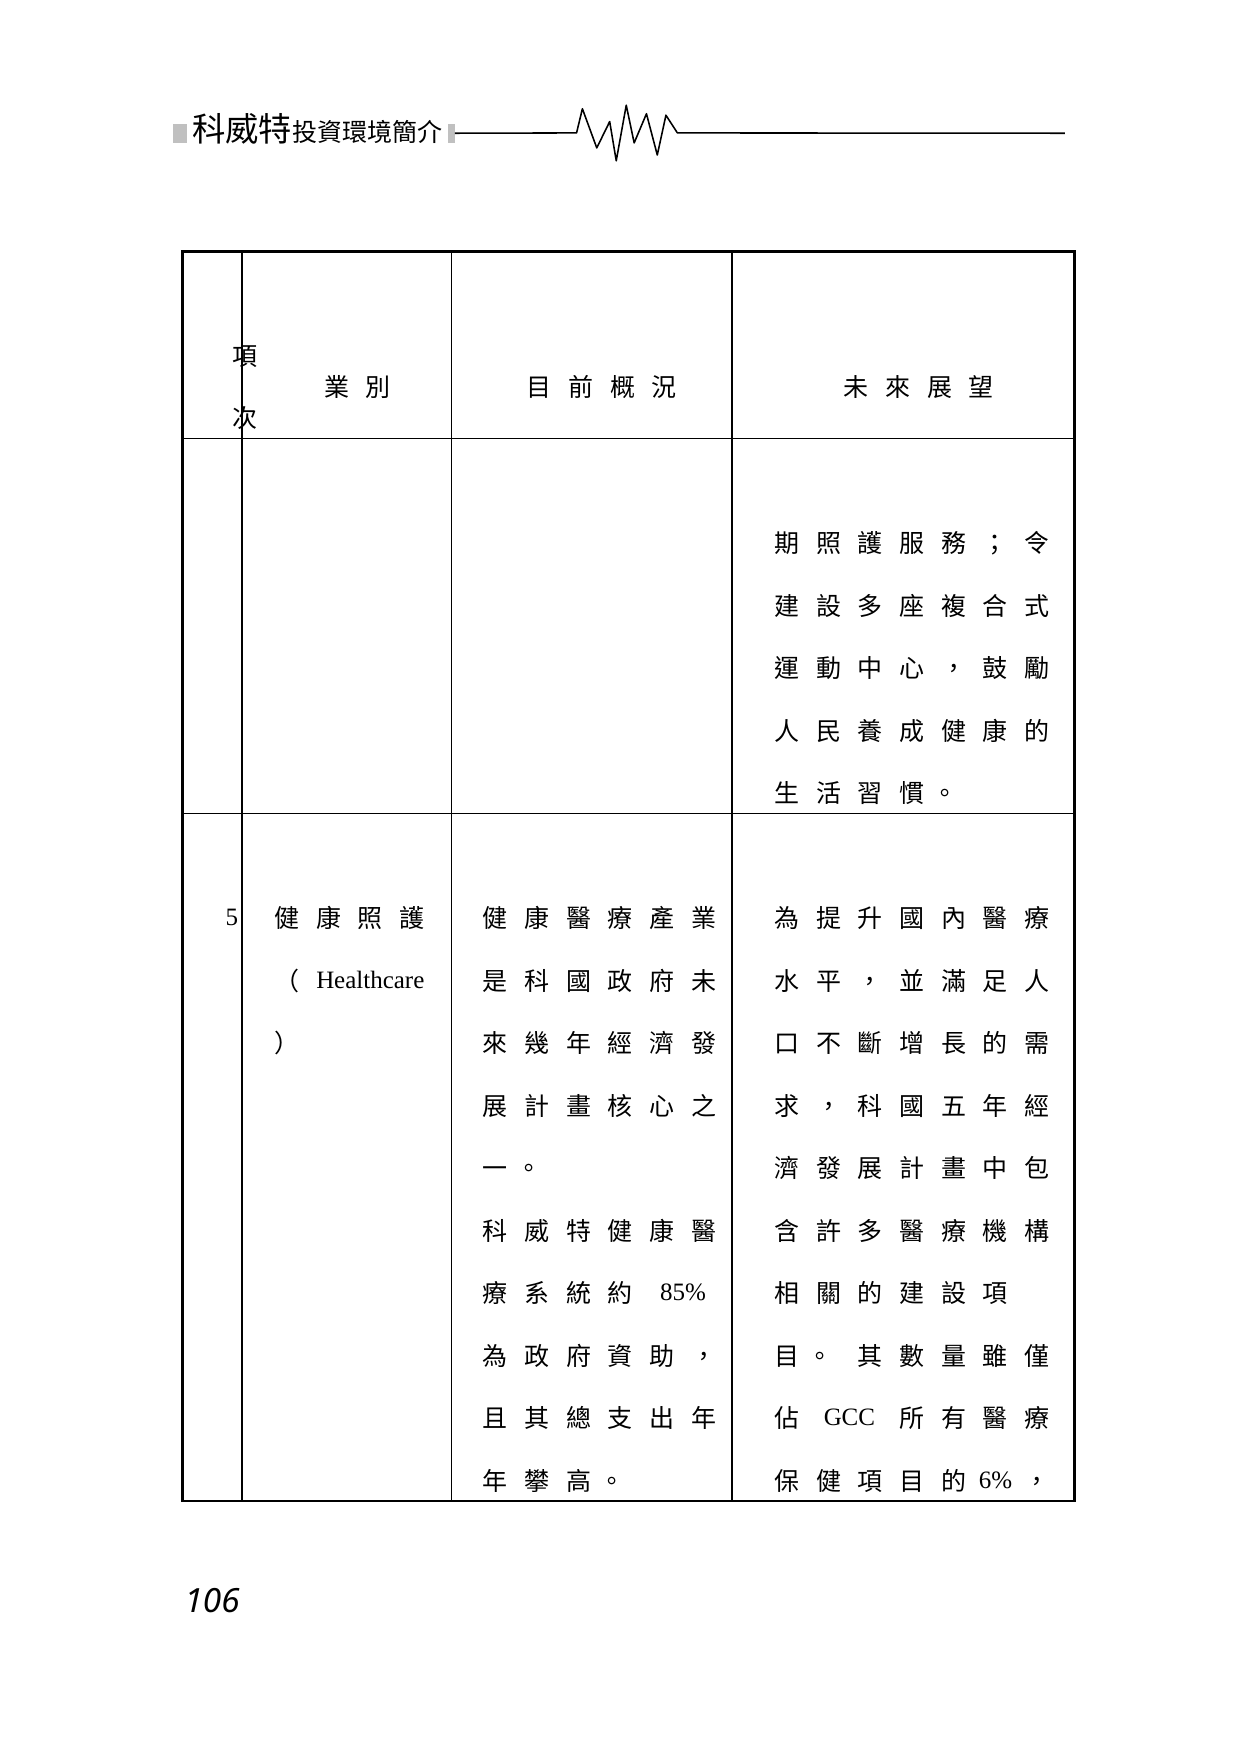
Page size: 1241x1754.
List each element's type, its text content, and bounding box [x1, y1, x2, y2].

table_cell 5 [184, 814, 241, 1500]
table_cell 期照護服務；令建設多座複合式運動中心，鼓勵人民養成健康的生活習慣。 [733, 439, 1073, 813]
table_cell 健康照護 （Healthcare） [243, 814, 451, 1500]
table_header 未來展望 [733, 253, 1073, 438]
table_header 業別 [243, 253, 451, 438]
table_header 項次 [184, 253, 241, 438]
table_cell [452, 439, 731, 813]
table_cell [184, 439, 241, 813]
table_cell 健康醫療產業是科國政府未來幾年經濟發展計畫核心之一。 科威特健康醫療系統約85%為政府資助，且其總支出年年攀高。 [452, 814, 731, 1500]
table_header 目前概況 [452, 253, 731, 438]
table_cell 為提升國內醫療水平，並滿足人口不斷增長的需求，科國五年經濟發展計畫中包含許多醫療機構相關的建設項目。其數量雖僅佔GCC所有醫療保健項目的6%， [733, 814, 1073, 1500]
table_cell [243, 439, 451, 813]
